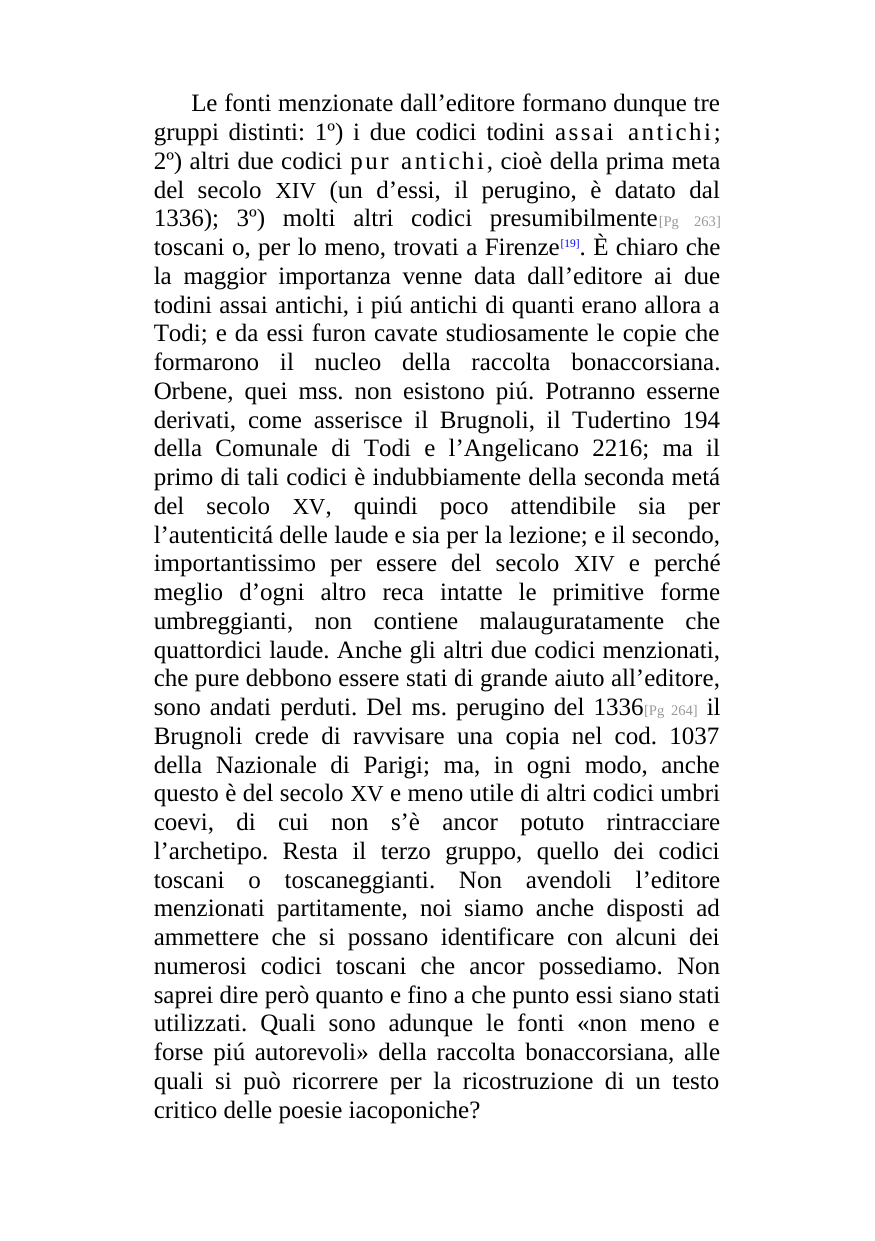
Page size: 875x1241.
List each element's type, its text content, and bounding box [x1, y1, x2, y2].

text Le fonti menzionate dall’editore formano dunque tre gruppi distinti: 1º) i due codici todini assai antichi; 2º) altri due codici pur antichi, cioè della prima meta del secolo XIV (un d’essi, il perugino, è datato dal 1336); 3º) molti altri codici presumibilmente[Pg 263] toscani o, per lo meno, trovati a Firenze[19]. È chiaro che la maggior importanza venne data dall’editore ai due todini assai antichi, i piú antichi di quanti erano allora a Todi; e da essi furon cavate studiosamente le copie che formarono il nucleo della raccolta bonaccorsiana. Orbene, quei mss. non esistono piú. Potranno esserne derivati, come asserisce il Brugnoli, il Tudertino 194 della Comunale di Todi e l’Angelicano 2216; ma il primo di tali codici è indubbiamente della seconda metá del secolo XV, quindi poco attendibile sia per l’autenticitá delle laude e sia per la lezione; e il secondo, importantissimo per essere del secolo XIV e perché meglio d’ogni altro reca intatte le primitive forme umbreggianti, non contiene malauguratamente che quattordici laude. Anche gli altri due codici menzionati, che pure debbono essere stati di grande aiuto all’editore, sono andati perduti. Del ms. perugino del 1336[Pg 264] il Brugnoli crede di ravvisare una copia nel cod. 1037 della Nazionale di Parigi; ma, in ogni modo, anche questo è del secolo XV e meno utile di altri codici umbri coevi, di cui non s’è ancor potuto rintracciare l’archetipo. Resta il terzo gruppo, quello dei codici toscani o toscaneggianti. Non avendoli l’editore menzionati partitamente, noi siamo anche disposti ad ammettere che si possano identificare con alcuni dei numerosi codici toscani che ancor possediamo. Non saprei dire però quanto e fino a che punto essi siano stati utilizzati. Quali sono adunque le fonti «non meno e forse piú autorevoli» della raccolta bonaccorsiana, alle quali si può ricorrere per la ricostruzione di un testo critico delle poesie iacoponiche? [153, 88, 721, 1123]
